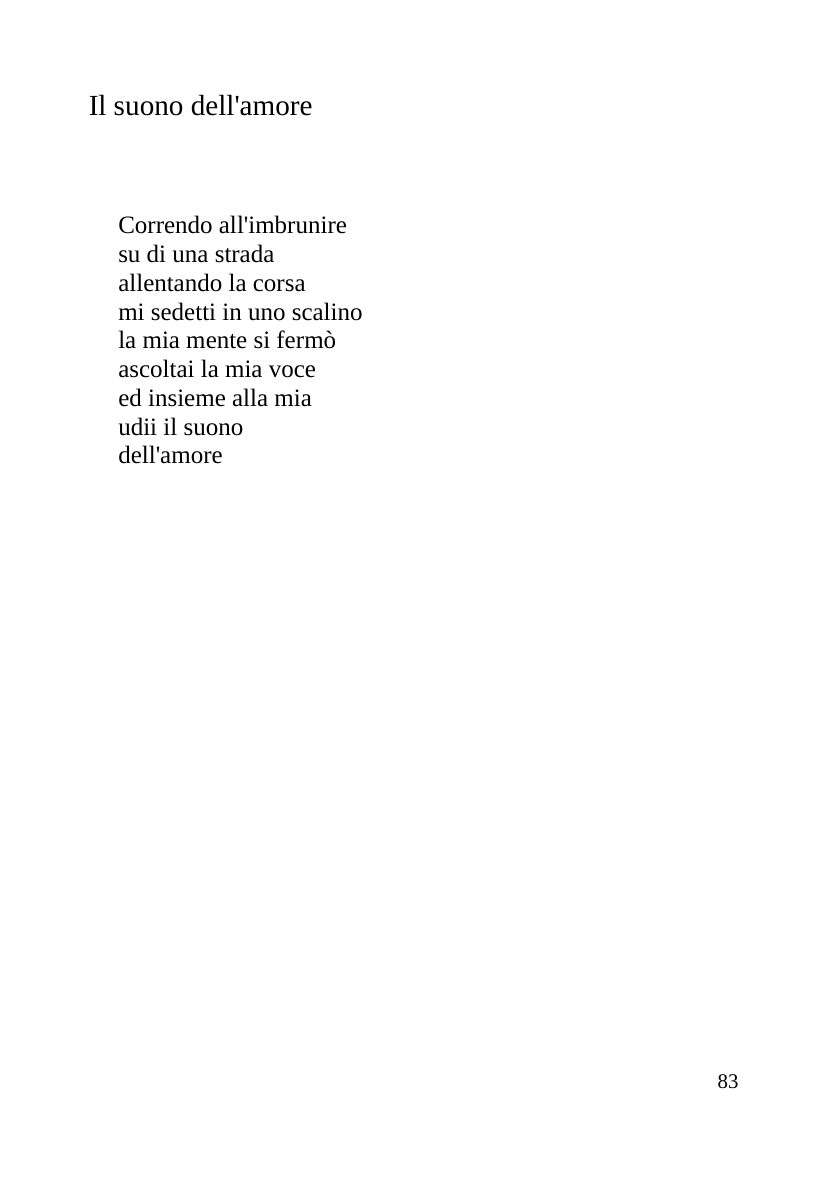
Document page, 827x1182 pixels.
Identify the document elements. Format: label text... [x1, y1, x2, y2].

text Il suono dell'amore [88, 88, 738, 122]
text Correndo all'imbrunire [88, 211, 738, 239]
text su di una strada [88, 239, 738, 268]
text mi sedetti in uno scalino [88, 297, 738, 326]
text ascoltai la mia voce [88, 354, 738, 383]
text udii il suono [88, 412, 738, 441]
text allentando la corsa [88, 268, 738, 297]
text ed insieme alla mia [88, 383, 738, 412]
text dell'amore [88, 441, 738, 469]
text la mia mente si fermò [88, 326, 738, 354]
